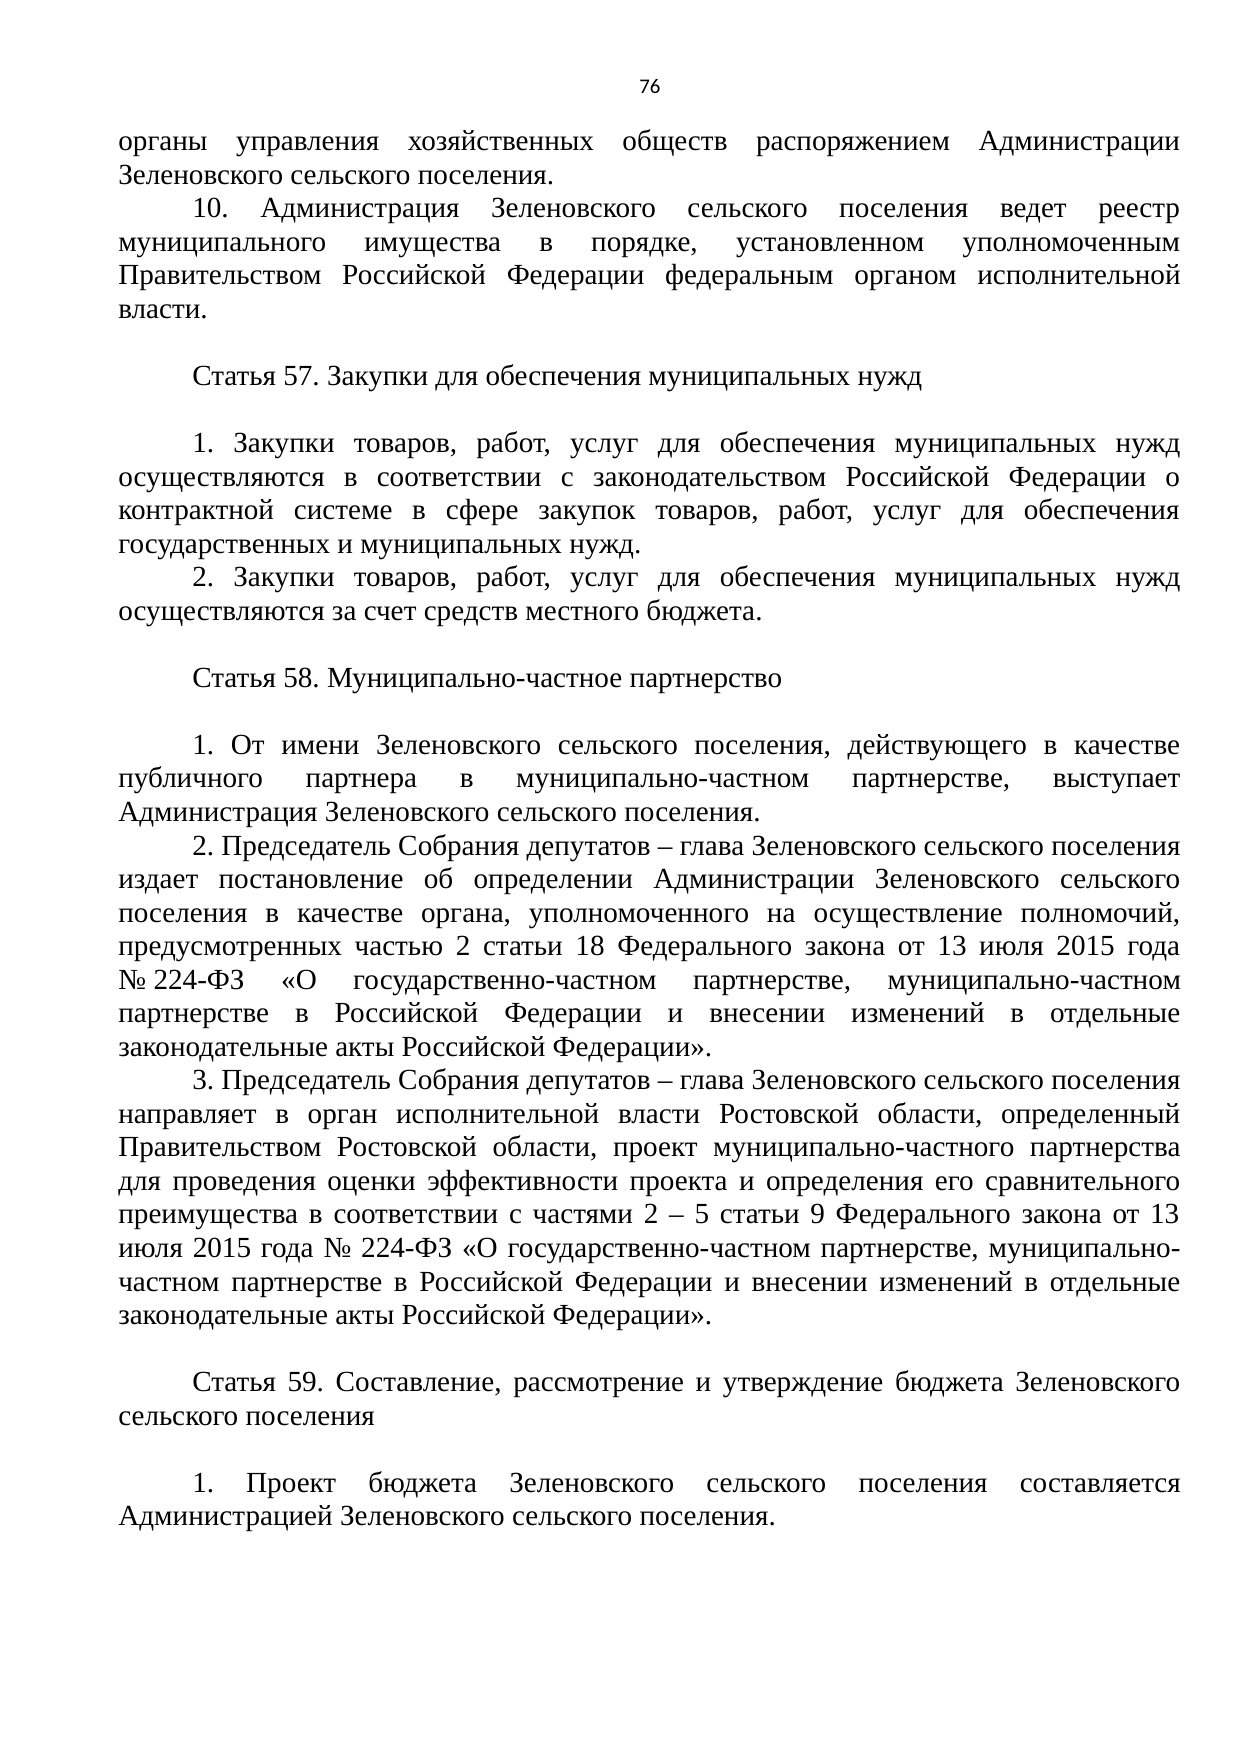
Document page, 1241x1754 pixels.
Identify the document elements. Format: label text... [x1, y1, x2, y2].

text 2. Председатель Собрания депутатов – глава Зеленовского сельского поселения издает постановление об определении Администрации Зеленовского сельского поселения в качестве органа, уполномоченного на осуществление полномочий, предусмотренных частью 2 статьи 18 Федерального закона от 13 июля 2015 года № 224-ФЗ «О государственно-частном партнерстве, муниципально-частном партнерстве в Российской Федерации и внесении изменений в отдельные законодательные акты Российской Федерации». [118, 828, 1181, 1062]
text 1. Проект бюджета Зеленовского сельского поселения составляется Администрацией Зеленовского сельского поселения. [118, 1465, 1181, 1532]
text 10. Администрация Зеленовского сельского поселения ведет реестр муниципального имущества в порядке, установленном уполномоченным Правительством Российской Федерации федеральным органом исполнительной власти. [118, 190, 1181, 324]
text органы управления хозяйственных обществ распоряжением Администрации Зеленовского сельского поселения. [118, 123, 1181, 190]
text 2. Закупки товаров, работ, услуг для обеспечения муниципальных нужд осуществляются за счет средств местного бюджета. [118, 559, 1181, 626]
text Статья 59. Составление, рассмотрение и утверждение бюджета Зеленовского сельского поселения [118, 1364, 1181, 1431]
text 1. Закупки товаров, работ, услуг для обеспечения муниципальных нужд осуществляются в соответствии с законодательством Российской Федерации о контрактной системе в сфере закупок товаров, работ, услуг для обеспечения государственных и муниципальных нужд. [118, 425, 1181, 559]
text Статья 57. Закупки для обеспечения муниципальных нужд [118, 358, 1181, 392]
text 3. Председатель Собрания депутатов – глава Зеленовского сельского поселения направляет в орган исполнительной власти Ростовской области, определенный Правительством Ростовской области, проект муниципально-частного партнерства для проведения оценки эффективности проекта и определения его сравнительного преимущества в соответствии с частями 2 – 5 статьи 9 Федерального закона от 13 июля 2015 года № 224-ФЗ «О государственно-частном партнерстве, муниципально-частном партнерстве в Российской Федерации и внесении изменений в отдельные законодательные акты Российской Федерации». [118, 1062, 1181, 1331]
text 1. От имени Зеленовского сельского поселения, действующего в качестве публичного партнера в муниципально-частном партнерстве, выступает Администрация Зеленовского сельского поселения. [118, 727, 1181, 828]
text Статья 58. Муниципально-частное партнерство [118, 660, 1181, 693]
